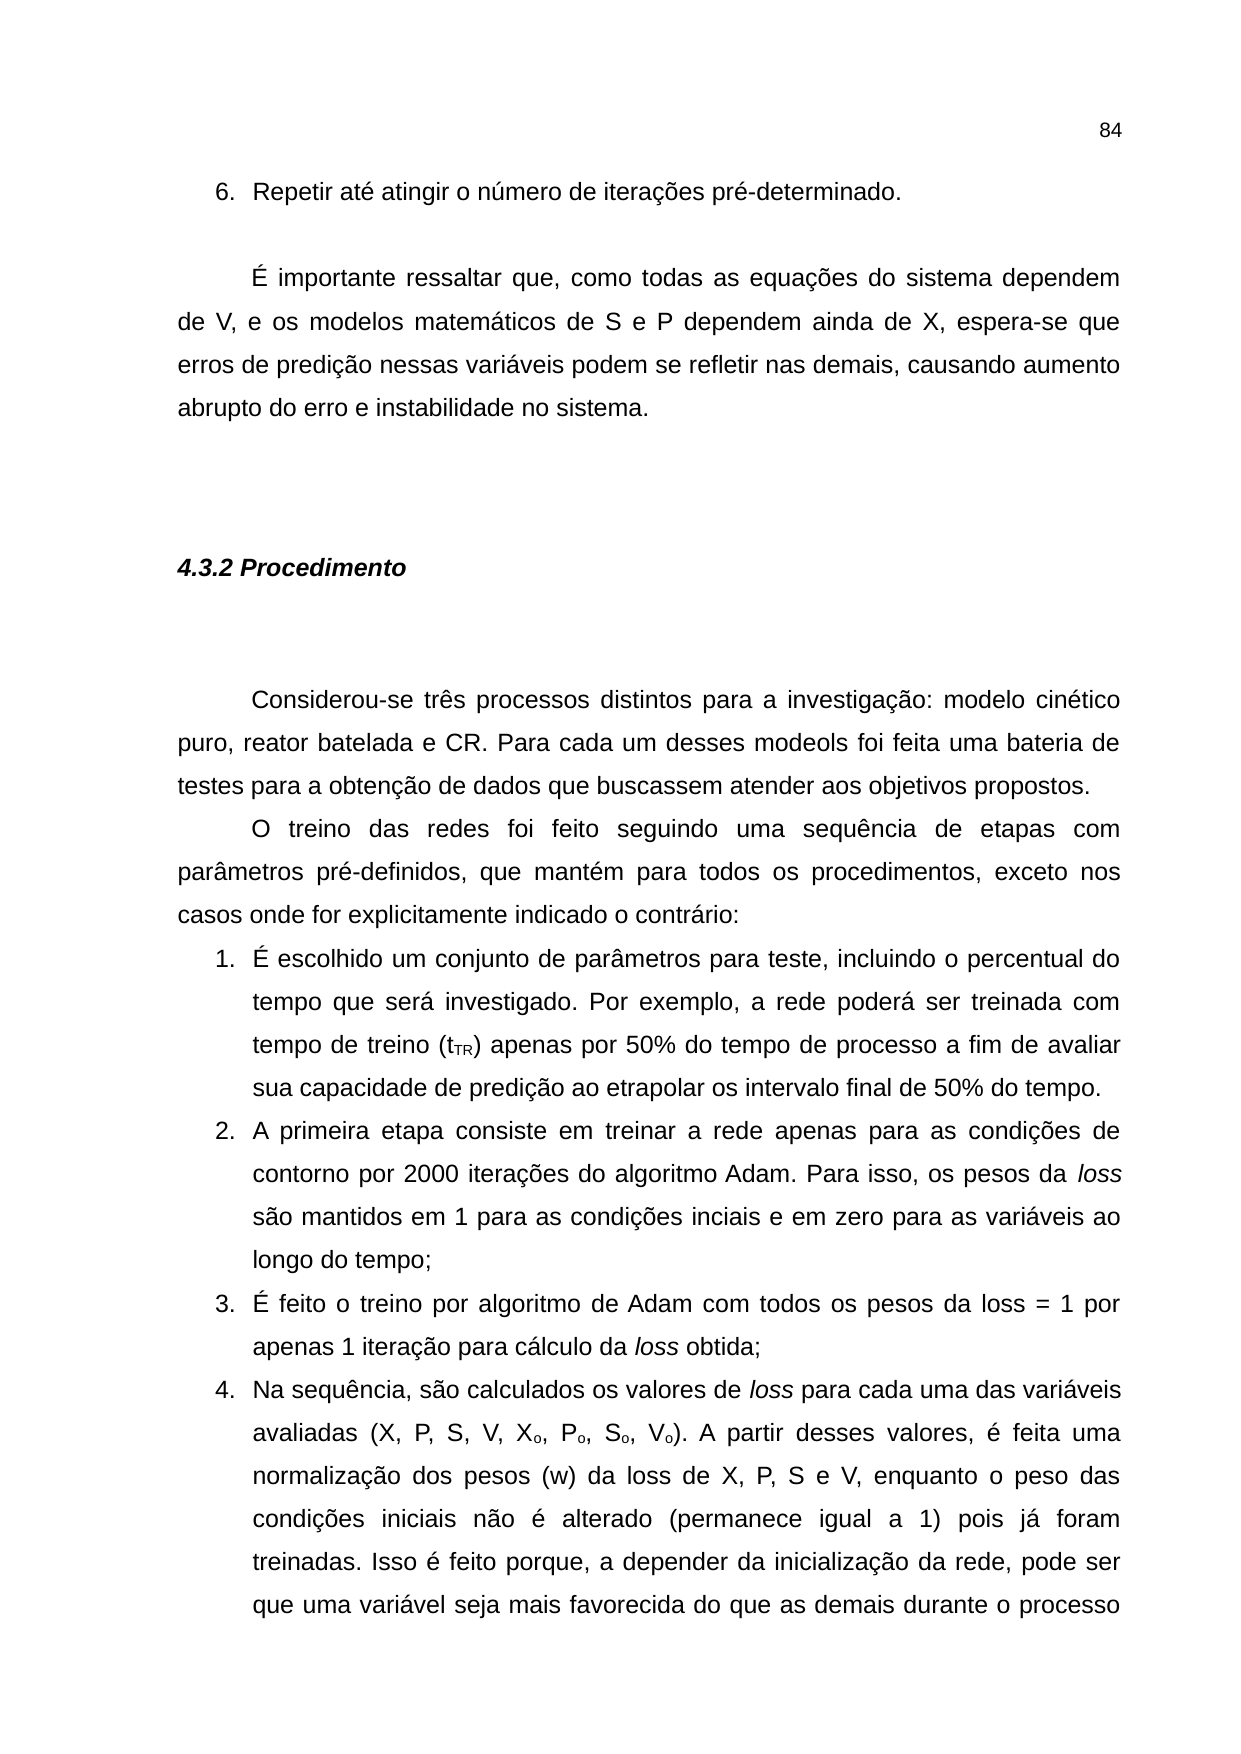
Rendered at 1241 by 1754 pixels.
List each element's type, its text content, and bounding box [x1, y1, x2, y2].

list Na sequência, são calculados os valores de loss para cada uma das variáveis avaliadas (X, P, S, V, Xo, Po, So, Vo). A partir desses valores, é feita uma normalização dos pesos (w) da loss de X, P, S e V, enquanto o peso das condições iniciais não é alterado (permanece igual a 1) pois já foram treinadas. Isso é feito porque, a depender da inicialização da rede, pode ser que uma variável seja mais favorecida do que as demais durante o processo [215, 1375, 1122, 1619]
list A primeira etapa consiste em treinar a rede apenas para as condições de contorno por 2000 iterações do algoritmo Adam. Para isso, os pesos da loss são mantidos em 1 para as condições inciais e em zero para as variáveis ao longo do tempo; [215, 1116, 1122, 1274]
text É importante ressaltar que, como todas as equações do sistema dependem de V, e os modelos matemáticos de S e P dependem ainda de X, espera-se que erros de predição nessas variáveis podem se refletir nas demais, causando aumento abrupto do erro e instabilidade no sistema. [177, 263, 1122, 421]
list É escolhido um conjunto de parâmetros para teste, incluindo o percentual do tempo que será investigado. Por exemplo, a rede poderá ser treinada com tempo de treino (tTR) apenas por 50% do tempo de processo a fim de avaliar sua capacidade de predição ao etrapolar os intervalo final de 50% do tempo. [215, 943, 1122, 1102]
list Repetir até atingir o número de iterações pré-determinado. [215, 177, 1122, 206]
text O treino das redes foi feito seguindo uma sequência de etapas com parâmetros pré-definidos, que mantém para todos os procedimentos, exceto nos casos onde for explicitamente indicado o contrário: [177, 814, 1122, 929]
subtitle Procedimento [177, 553, 1122, 582]
list É feito o treino por algoritmo de Adam com todos os pesos da loss = 1 por apenas 1 iteração para cálculo da loss obtida; [215, 1288, 1122, 1360]
text Considerou-se três processos distintos para a investigação: modelo cinético puro, reator batelada e CR. Para cada um desses modeols foi feita uma bateria de testes para a obtenção de dados que buscassem atender aos objetivos propostos. [177, 685, 1122, 800]
